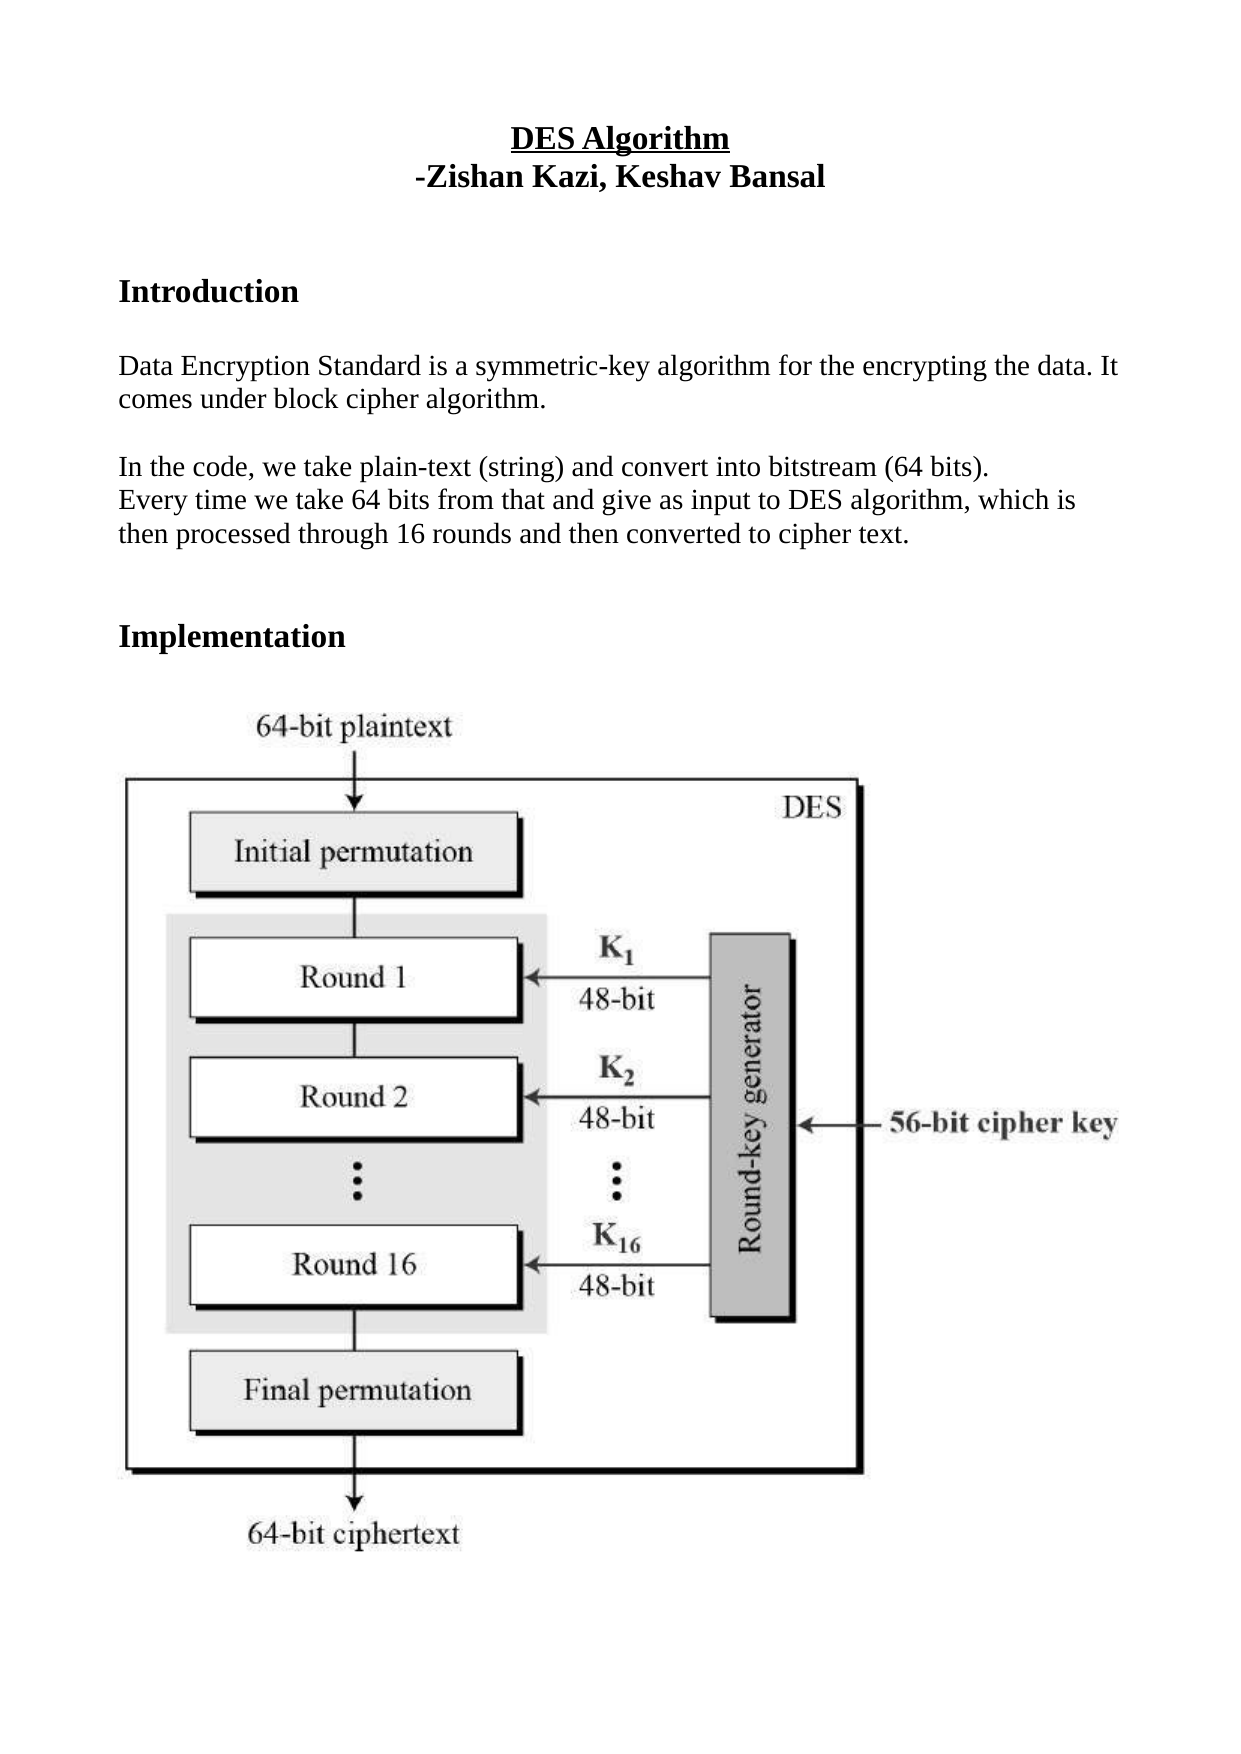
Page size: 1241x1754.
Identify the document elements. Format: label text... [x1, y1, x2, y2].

text -Zishan Kazi, Keshav Bansal [118, 156, 1122, 195]
text In the code, we take plain-text (string) and convert into bitstream (64 bits). [118, 449, 1122, 482]
text DES Algorithm [118, 118, 1122, 156]
text Every time we take 64 bits from that and give as input to DES algorithm, which is then processed through 16 rounds and then converted to cipher text. [118, 482, 1122, 549]
picture [115, 712, 1120, 1559]
text Introduction [118, 271, 1122, 310]
text Implementation [118, 616, 1122, 655]
text Data Encryption Standard is a symmetric-key algorithm for the encrypting the data. It comes under block cipher algorithm. [118, 348, 1122, 415]
